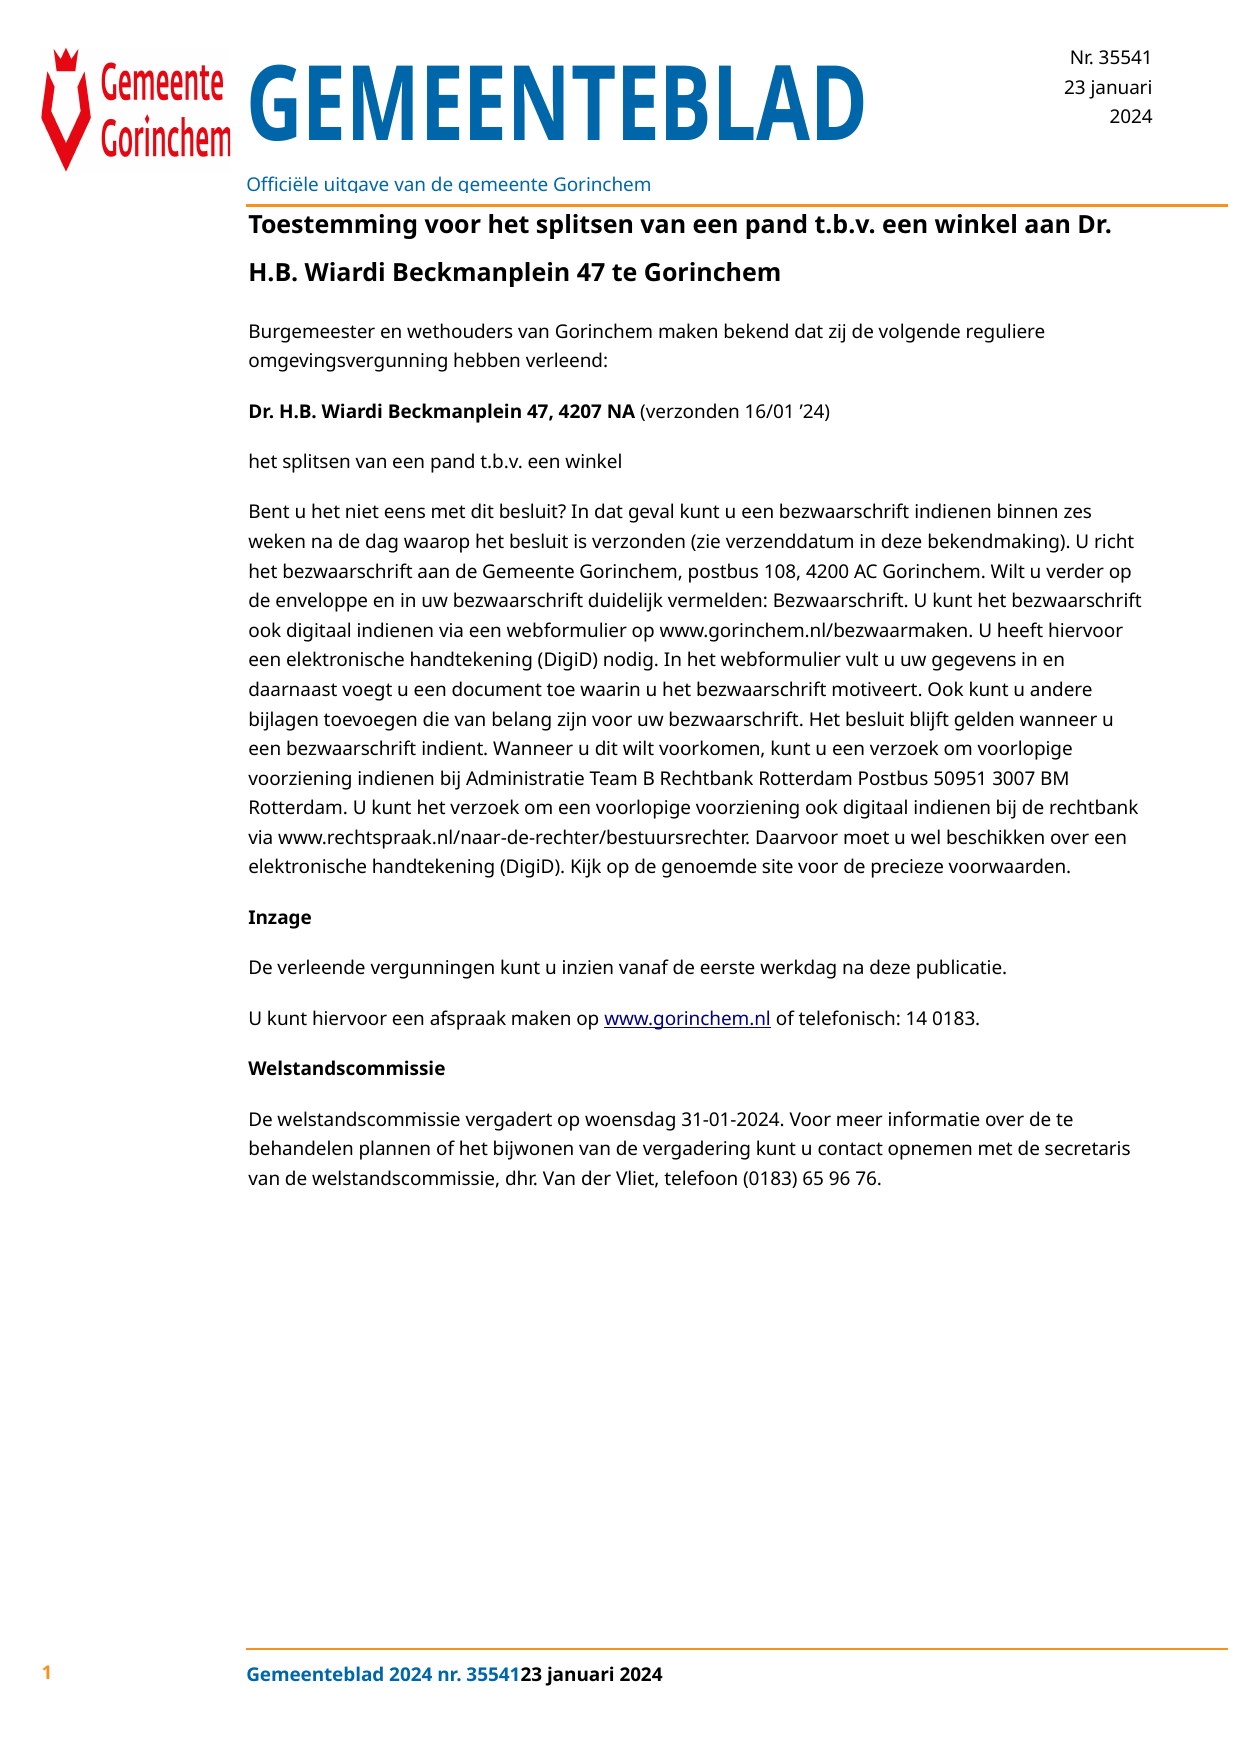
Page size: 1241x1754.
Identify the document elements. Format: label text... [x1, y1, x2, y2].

text Burgemeester en wethouders van Gorinchem maken bekend dat zij de volgende reguliere omgevingsvergunning hebben verleend: [248, 318, 1152, 373]
text De verleende vergunningen kunt u inzien vanaf de eerste werkdag na deze publicatie. [248, 954, 1152, 980]
text Dr. H.B. Wiardi Beckmanplein 47, 4207 NA (verzonden 16/01 ’24) [248, 398, 1152, 424]
text U kunt hiervoor een afspraak maken op www.gorinchem.nl of telefonisch: 14 0183. [248, 1005, 1152, 1031]
text Inzage [248, 904, 1152, 930]
text Bent u het niet eens met dit besluit? In dat geval kunt u een bezwaarschrift indienen binnen zes weken na de dag waarop het besluit is verzonden (zie verzenddatum in deze bekendmaking). U richt het bezwaarschrift aan de Gemeente Gorinchem, postbus 108, 4200 AC Gorinchem. Wilt u verder op de enveloppe en in uw bezwaarschrift duidelijk vermelden: Bezwaarschrift. U kunt het bezwaarschrift ook digitaal indienen via een webformulier op www.gorinchem.nl/bezwaarmaken. U heeft hiervoor een elektronische handtekening (DigiD) nodig. In het webformulier vult u uw gegevens in en daarnaast voegt u een document toe waarin u het bezwaarschrift motiveert. Ook kunt u andere bijlagen toevoegen die van belang zijn voor uw bezwaarschrift. Het besluit blijft gelden wanneer u een bezwaarschrift indient. Wanneer u dit wilt voorkomen, kunt u een verzoek om voorlopige voorziening indienen bij Administratie Team B Rechtbank Rotterdam Postbus 50951 3007 BM Rotterdam. U kunt het verzoek om een voorlopige voorziening ook digitaal indienen bij de rechtbank via www.rechtspraak.nl/naar-de-rechter/bestuursrechter. Daarvoor moet u wel beschikken over een elektronische handtekening (DigiD). Kijk op de genoemde site voor de precieze voorwaarden. [248, 499, 1152, 879]
text Toestemming voor het splitsen van een pand t.b.v. een winkel aan Dr. H.B. Wiardi Beckmanplein 47 te Gorinchem [248, 207, 1152, 288]
text Welstandscommissie [248, 1055, 1152, 1081]
text De welstandscommissie vergadert op woensdag 31-01-2024. Voor meer informatie over de te behandelen plannen of het bijwonen van de vergadering kunt u contact opnemen met de secretaris van de welstandscommissie, dhr. Van der Vliet, telefoon (0183) 65 96 76. [248, 1106, 1152, 1191]
picture [41, 47, 231, 172]
text het splitsen van een pand t.b.v. een winkel [248, 448, 1152, 474]
